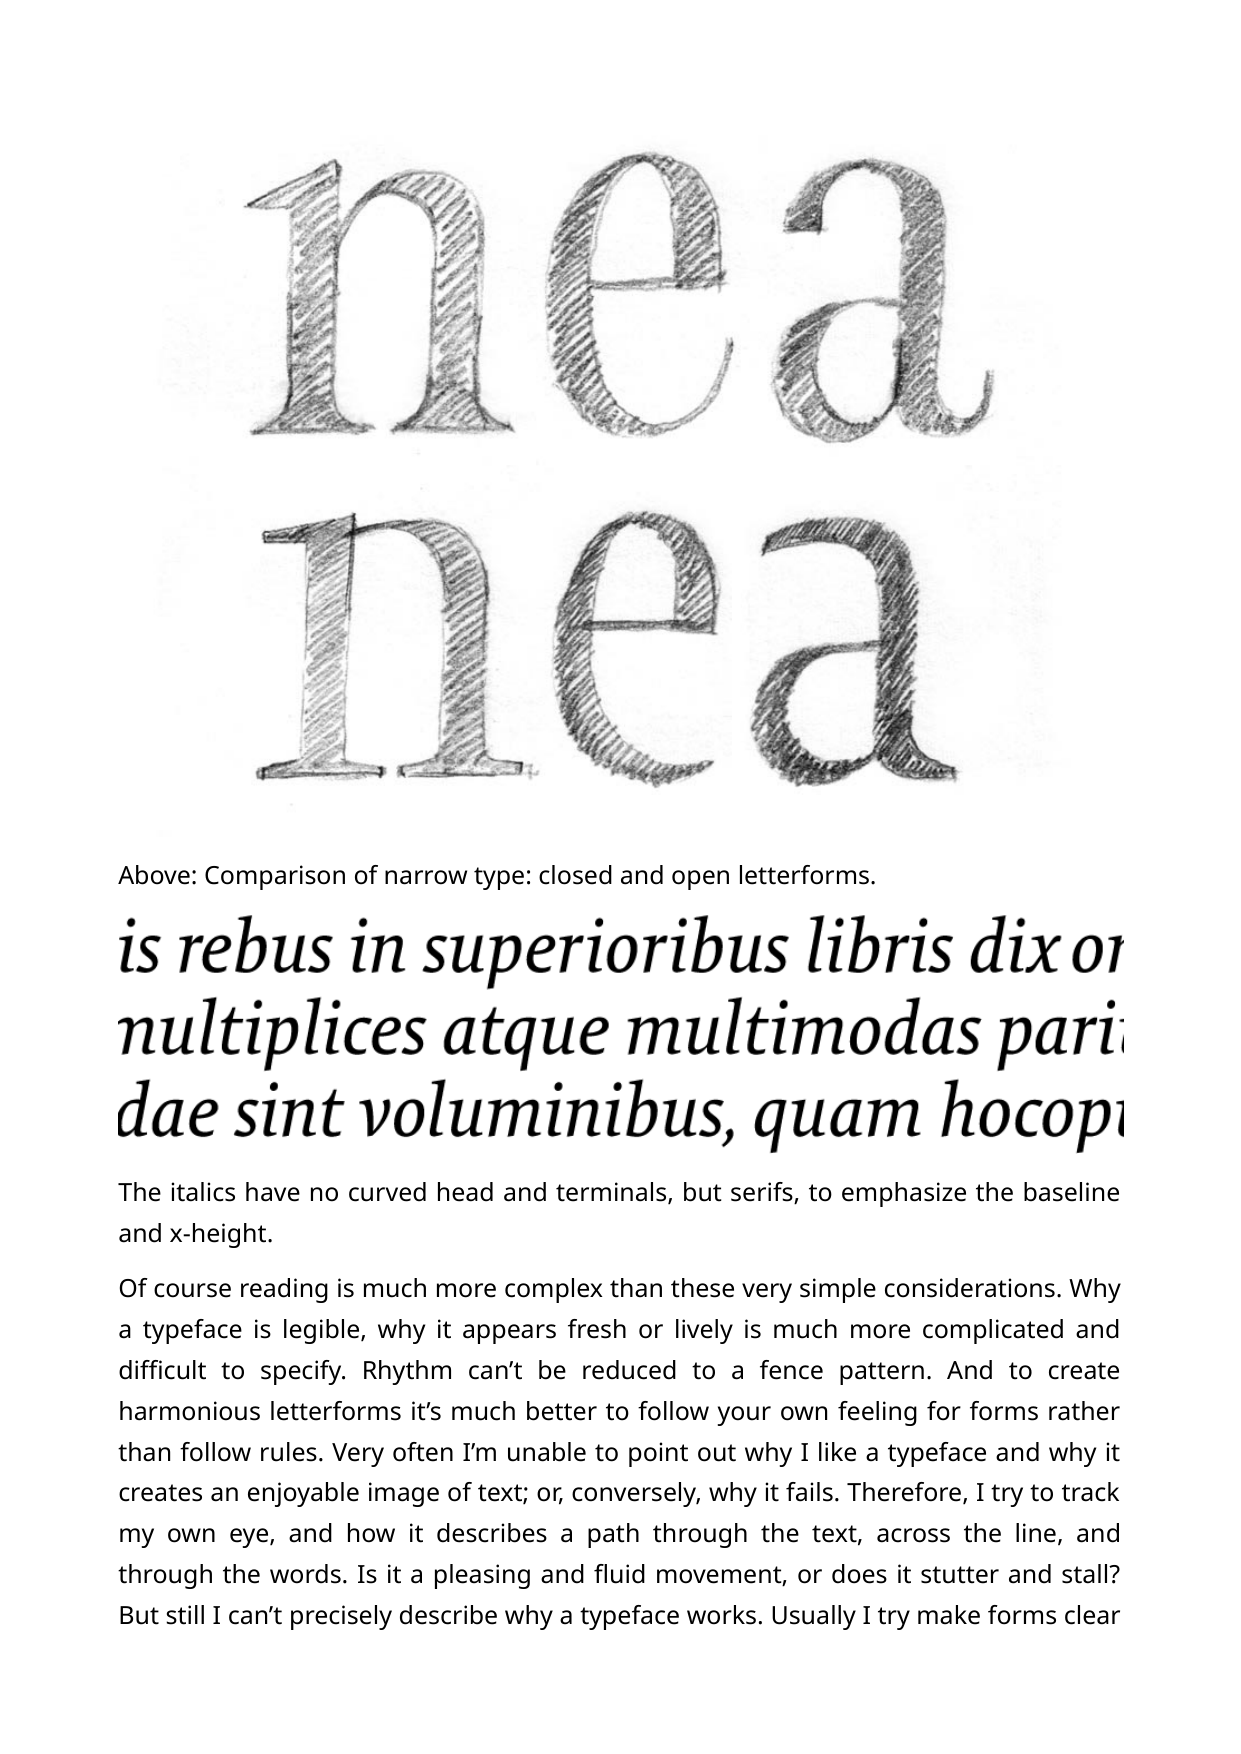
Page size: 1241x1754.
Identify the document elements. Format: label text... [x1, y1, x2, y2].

text The italics have no curved head and terminals, but serifs, to emphasize the baseline and x-height. [118, 1175, 1122, 1249]
text Above: Comparison of narrow type: closed and open letterforms. [118, 858, 1122, 892]
picture [118, 913, 1124, 1154]
picture [118, 118, 1119, 837]
text Of course reading is much more complex than these very simple considerations. Why a typeface is legible, why it appears fresh or lively is much more complicated and difficult to specify. Rhythm can’t be reduced to a fence pattern. And to create harmonious letterforms it’s much better to follow your own feeling for forms rather than follow rules. Very often I’m unable to point out why I like a typeface and why it creates an enjoyable image of text; or, conversely, why it fails. Therefore, I try to track my own eye, and how it describes a path through the text, across the line, and through the words. Is it a pleasing and fluid movement, or does it stutter and stall? But still I can’t precisely describe why a typeface works. Usually I try make forms clear [118, 1271, 1122, 1632]
